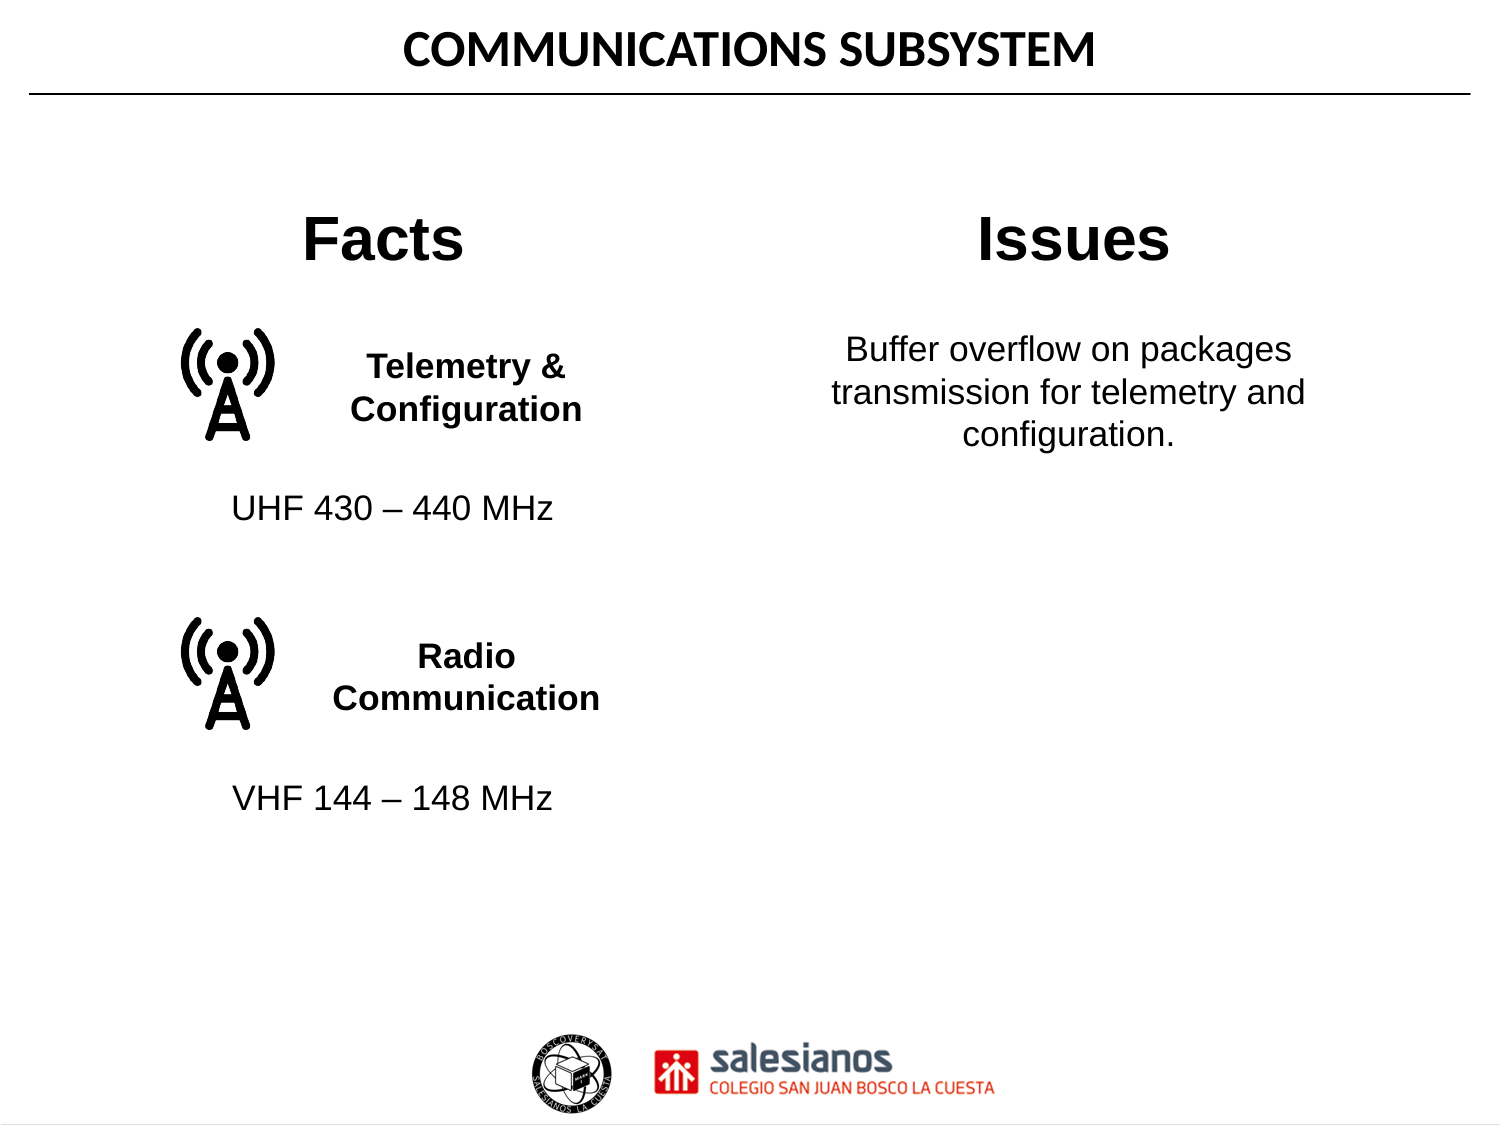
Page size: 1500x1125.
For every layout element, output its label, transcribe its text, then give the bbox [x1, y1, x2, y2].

text_box UHF 430 – 440 MHz [147, 477, 638, 536]
text_box Issues [903, 190, 1247, 281]
text_box Facts [212, 190, 556, 281]
text_box VHF 144 – 148 MHz [147, 767, 638, 825]
text_box Buffer overflow on packages transmission for telemetry and configuration. [750, 318, 1388, 462]
picture [0, 0, 1500, 1125]
text_box COMMUNICATIONS SUBSYSTEM [23, 7, 1477, 85]
text_box Radio Communication [295, 625, 638, 726]
text_box Telemetry & Configuration [295, 336, 638, 436]
